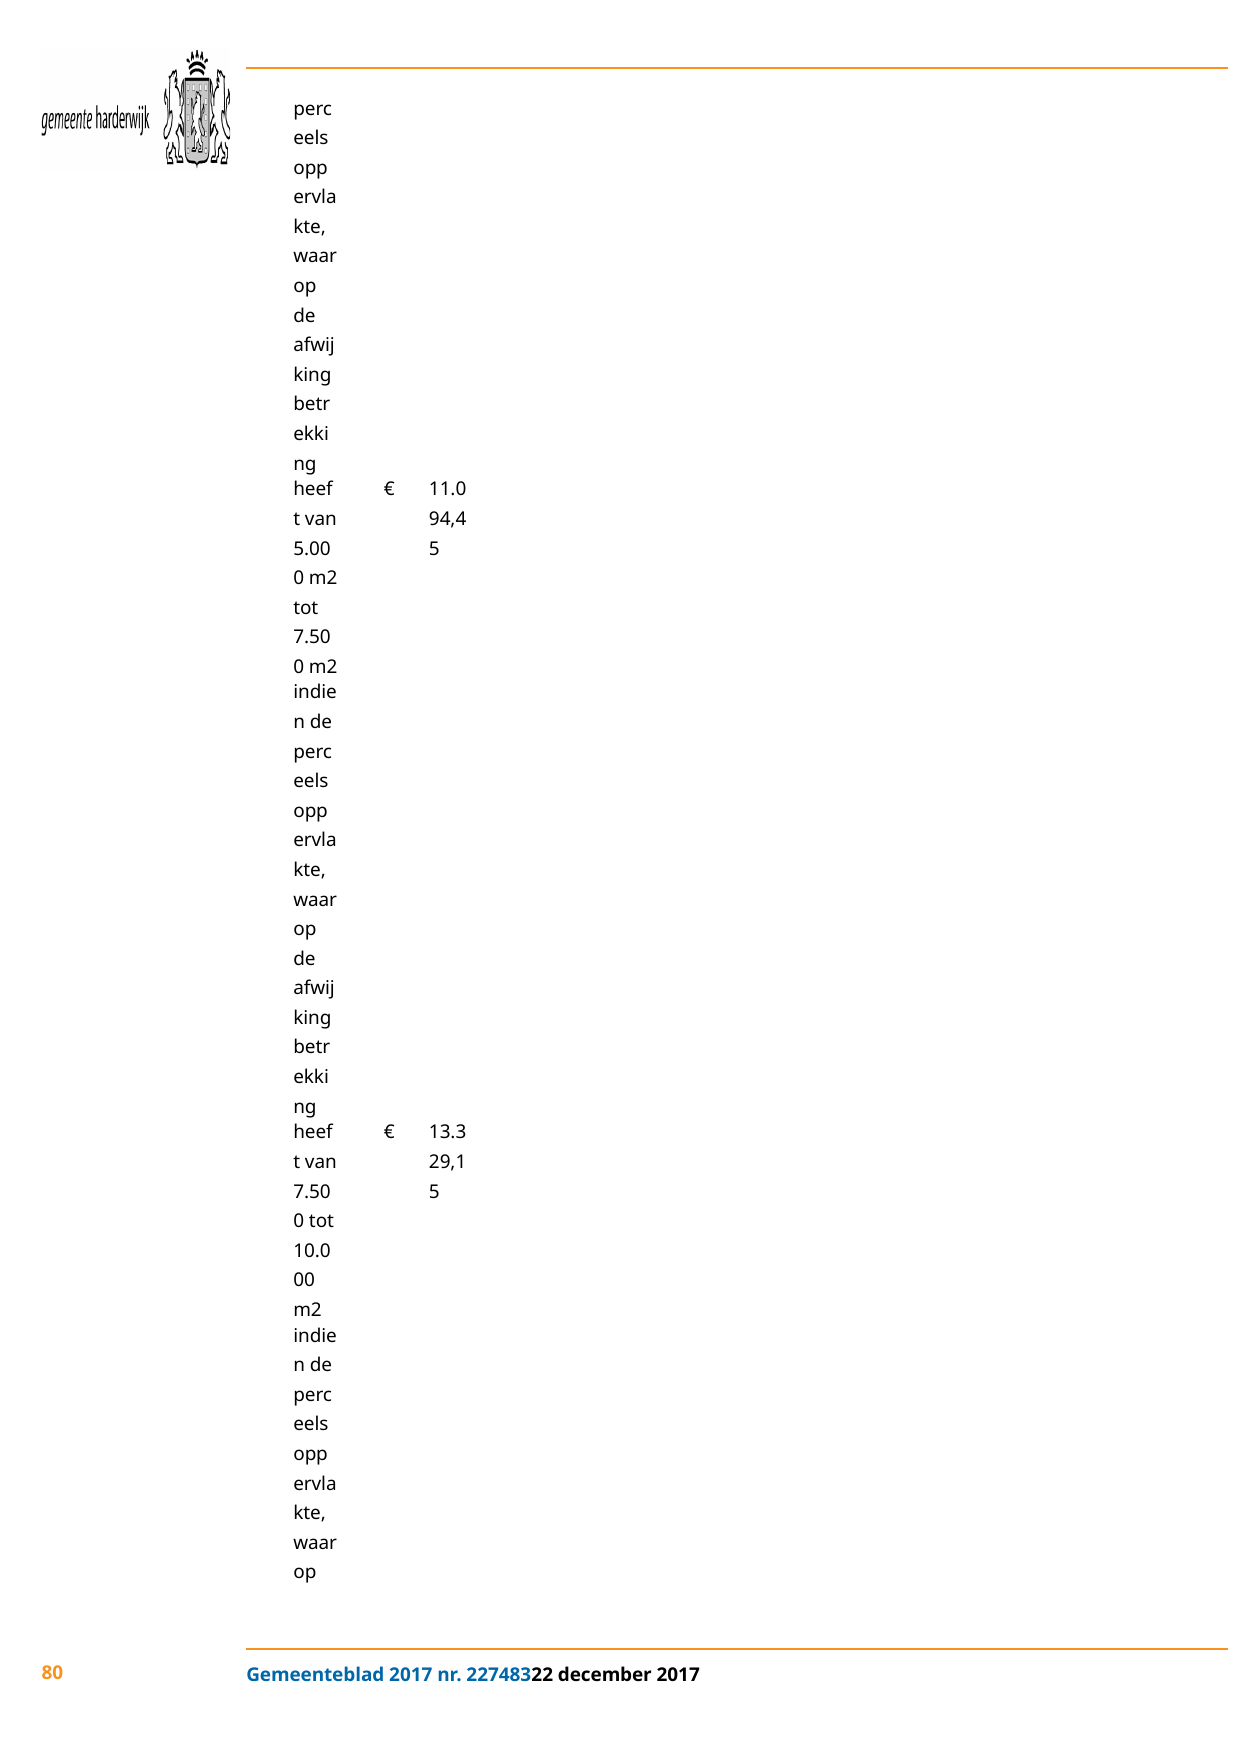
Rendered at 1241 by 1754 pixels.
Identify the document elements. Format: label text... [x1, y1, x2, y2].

table_cell 13.329,15 [429, 1119, 474, 1322]
table_cell [384, 95, 429, 476]
table_cell heeft van 5.000 m2 tot 7.500 m2 [293, 476, 338, 679]
table_cell [429, 679, 474, 1119]
table_cell indien de perceelsoppervlakte, waarop [293, 1322, 338, 1584]
table_cell [248, 95, 293, 476]
picture [41, 47, 231, 172]
table_cell perceelsoppervlakte, waarop de afwijking betrekking [293, 95, 338, 476]
table_cell [338, 1119, 383, 1322]
table_cell € [384, 1119, 429, 1322]
table_cell [338, 476, 383, 679]
table_cell [429, 1322, 474, 1584]
table_cell [248, 1322, 293, 1584]
table_cell indien de perceelsoppervlakte, waarop de afwijking betrekking [293, 679, 338, 1119]
table_cell [384, 1322, 429, 1584]
table_cell [338, 1322, 383, 1584]
table_cell [338, 95, 383, 476]
table_cell [429, 95, 474, 476]
table_cell [248, 1119, 293, 1322]
table_cell [338, 679, 383, 1119]
table_cell heeft van 7.500 tot 10.000 m2 [293, 1119, 338, 1322]
table_cell [384, 679, 429, 1119]
table_cell 11.094,45 [429, 476, 474, 679]
table_cell [248, 679, 293, 1119]
table_cell [248, 476, 293, 679]
table_cell € [384, 476, 429, 679]
